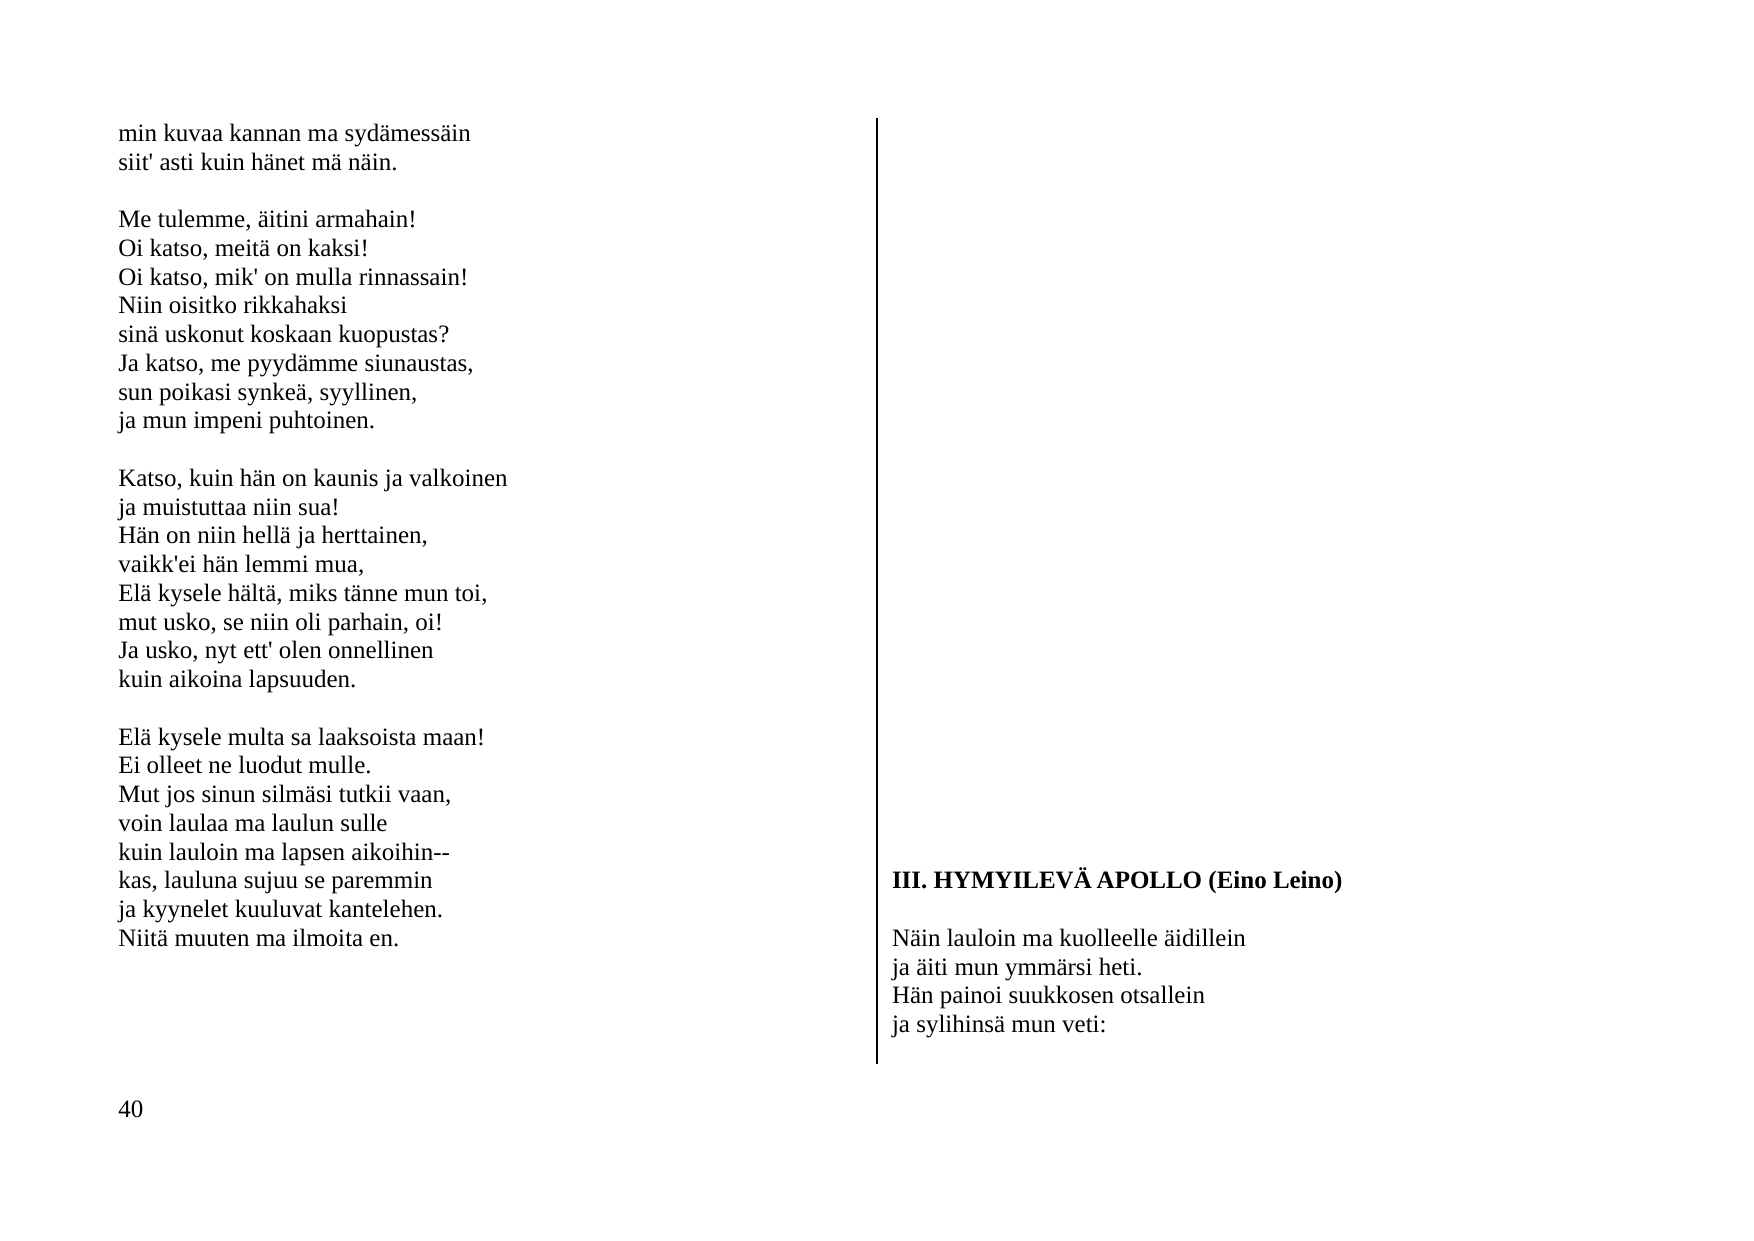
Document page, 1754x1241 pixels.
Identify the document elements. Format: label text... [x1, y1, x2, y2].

text Oi katso, mik' on mulla rinnassain! [118, 262, 862, 291]
text Katso, kuin hän on kaunis ja valkoinen [118, 463, 862, 492]
text kas, lauluna sujuu se paremmin [118, 866, 862, 894]
text ja äiti mun ymmärsi heti. [892, 952, 1635, 981]
text min kuvaa kannan ma sydämessäin [118, 118, 862, 147]
text Niin oisitko rikkahaksi [118, 291, 862, 319]
text ja sylihinsä mun veti: [892, 1009, 1635, 1038]
text Mut jos sinun silmäsi tutkii vaan, [118, 779, 862, 808]
text Ja katso, me pyydämme siunaustas, [118, 348, 862, 377]
text Näin lauloin ma kuolleelle äidillein [892, 923, 1635, 952]
text Me tulemme, äitini armahain! [118, 204, 862, 233]
text ja muistuttaa niin sua! [118, 492, 862, 521]
text Niitä muuten ma ilmoita en. [118, 923, 862, 952]
text vaikk'ei hän lemmi mua, [118, 549, 862, 578]
text voin laulaa ma laulun sulle [118, 808, 862, 837]
text III. HYMYILEVÄ APOLLO (Eino Leino) [892, 866, 1635, 894]
text Hän on niin hellä ja herttainen, [118, 521, 862, 549]
text kuin lauloin ma lapsen aikoihin-- [118, 837, 862, 866]
text Hän painoi suukkosen otsallein [892, 981, 1635, 1009]
text Oi katso, meitä on kaksi! [118, 233, 862, 262]
text Elä kysele multa sa laaksoista maan! [118, 722, 862, 751]
text kuin aikoina lapsuuden. [118, 664, 862, 693]
text siit' asti kuin hänet mä näin. [118, 147, 862, 176]
text Ei olleet ne luodut mulle. [118, 751, 862, 779]
text mut usko, se niin oli parhain, oi! [118, 607, 862, 636]
text Elä kysele hältä, miks tänne mun toi, [118, 578, 862, 607]
text Ja usko, nyt ett' olen onnellinen [118, 636, 862, 664]
text ja mun impeni puhtoinen. [118, 406, 862, 434]
text sinä uskonut koskaan kuopustas? [118, 319, 862, 348]
text sun poikasi synkeä, syyllinen, [118, 377, 862, 406]
text ja kyynelet kuuluvat kantelehen. [118, 894, 862, 923]
